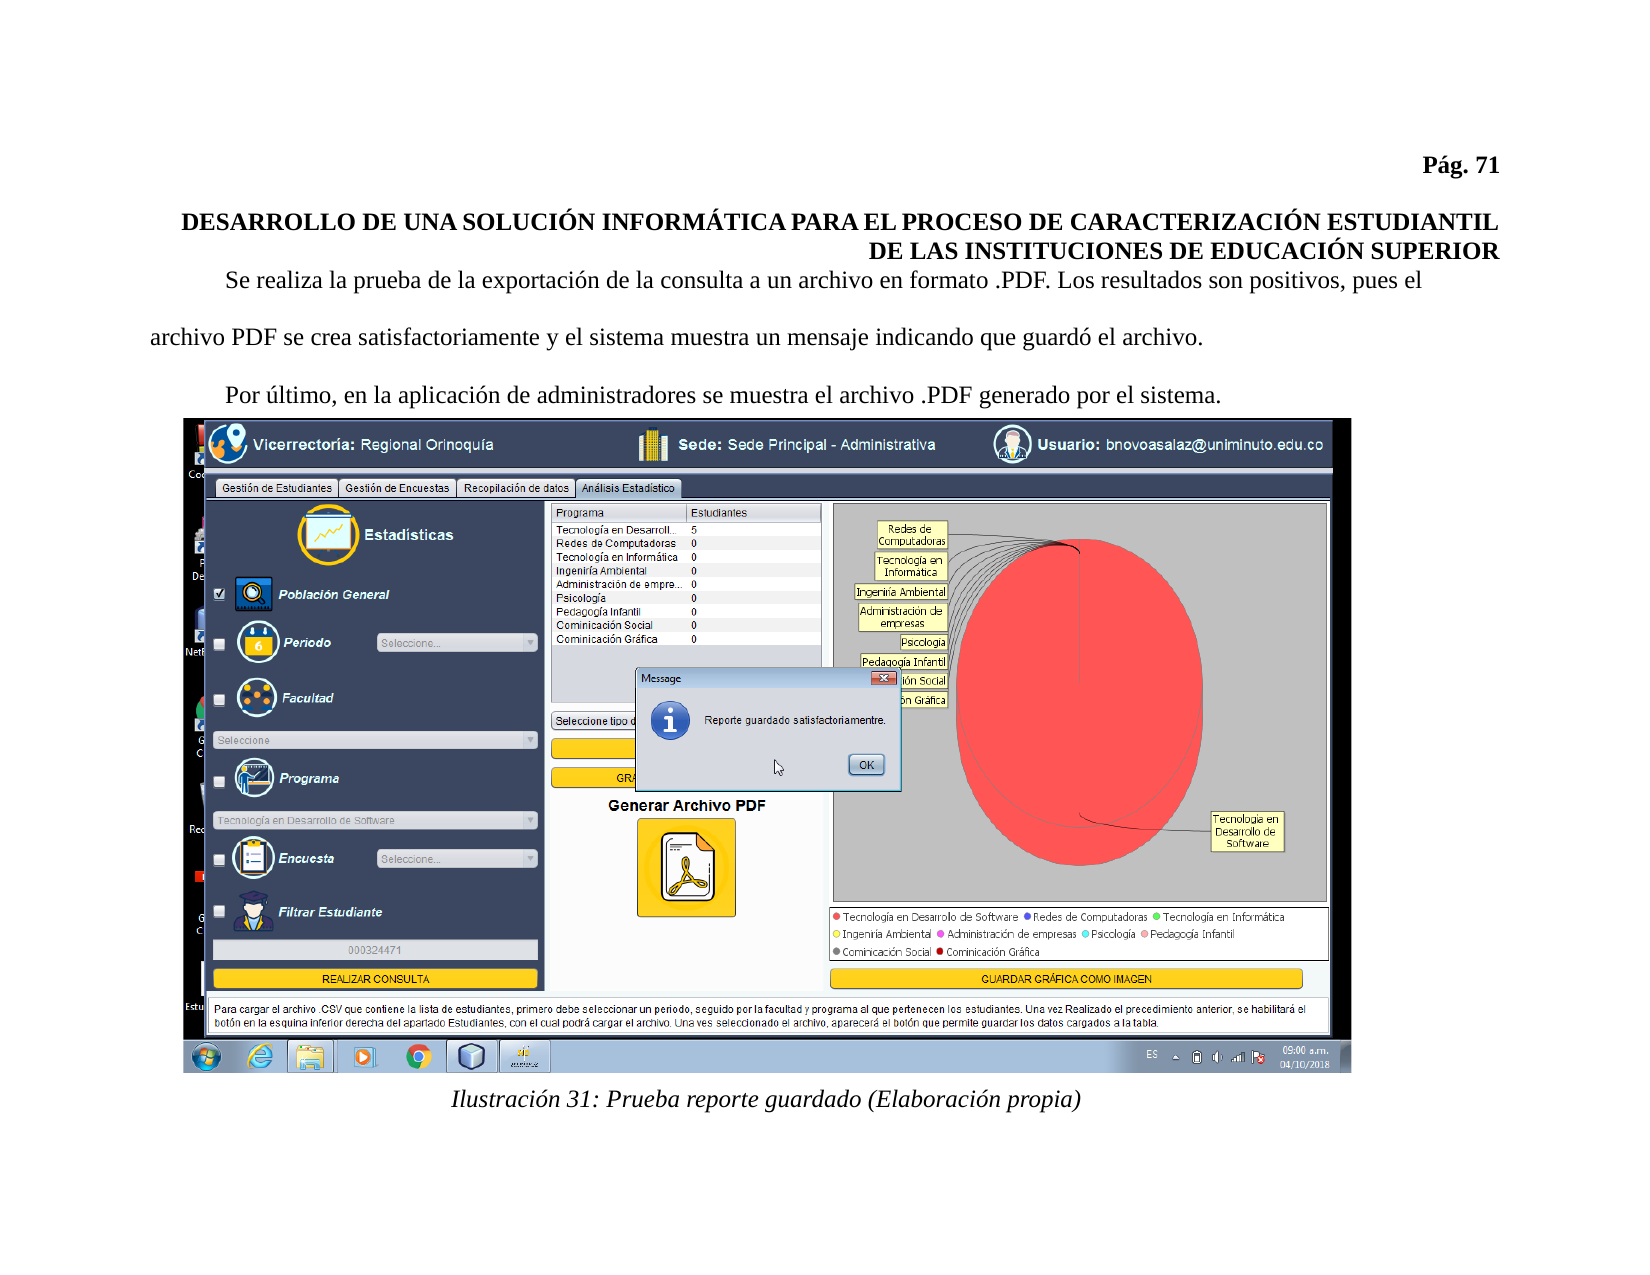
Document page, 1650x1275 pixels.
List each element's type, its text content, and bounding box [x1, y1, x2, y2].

text Se realiza la prueba de la exportación de la consulta a un archivo en formato .PDF. Los resultados son positivos, pues el archivo PDF se crea satisfactoriamente y el sistema muestra un mensaje indicando que guardó el archivo. [150, 265, 1500, 351]
picture [183, 418, 1352, 1073]
text Ilustración 31: Prueba reporte guardado (Elaboración propia) [183, 1084, 1351, 1113]
text Por último, en la aplicación de administradores se muestra el archivo .PDF generado por el sistema. [150, 380, 1500, 409]
